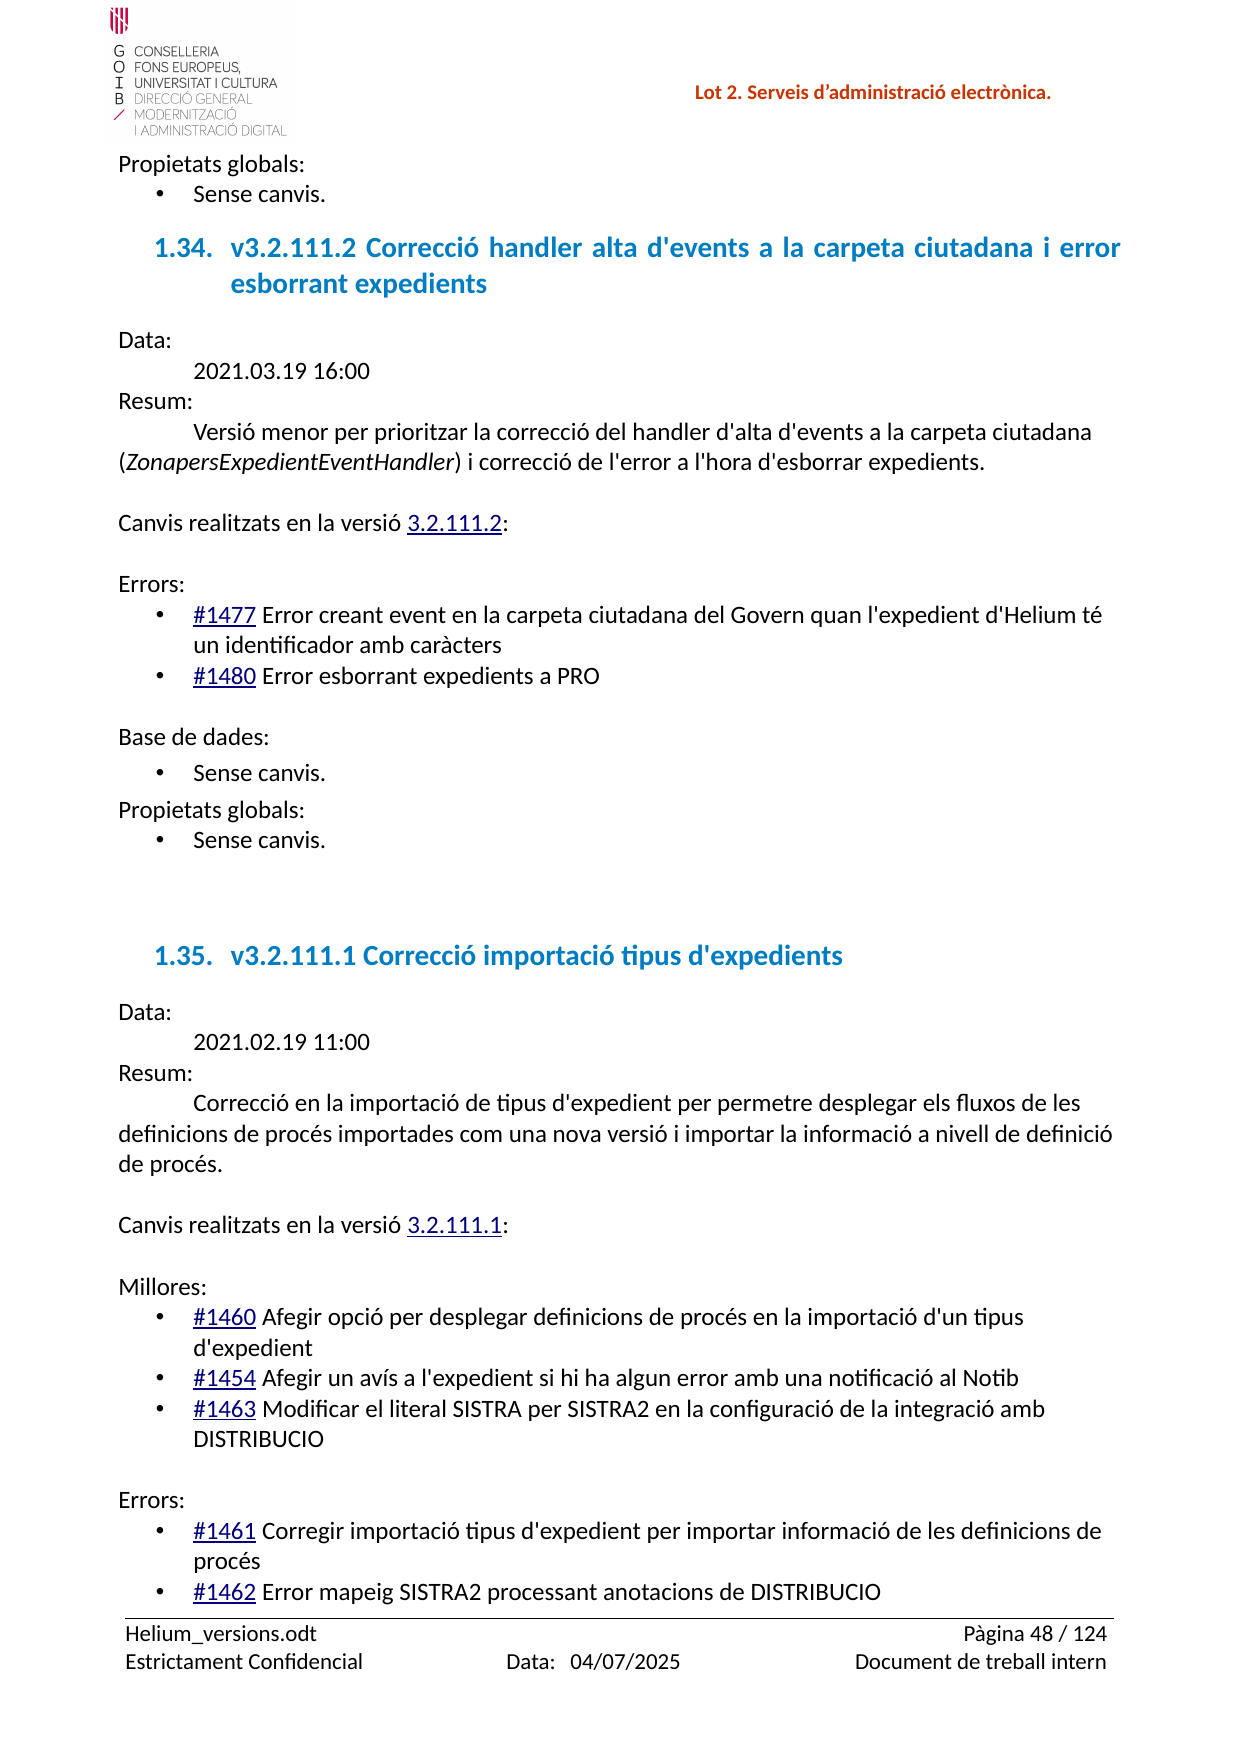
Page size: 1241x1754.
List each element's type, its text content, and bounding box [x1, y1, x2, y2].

list #1454 Afegir un avís a l'expedient si hi ha algun error amb una notificació al Notib [156, 1362, 1122, 1393]
text Data: [118, 324, 1122, 355]
text Errors: [118, 568, 1122, 599]
text Propietats globals: [118, 148, 1122, 178]
list Sense canvis. [156, 824, 1122, 855]
text Correcció en la importació de tipus d'expedient per permetre desplegar els fluxos de les definicions de procés importades com una nova versió i importar la informació a nivell de definició de procés. [118, 1087, 1122, 1179]
text Canvis realitzats en la versió 3.2.111.1: [118, 1209, 1122, 1240]
picture [100, 0, 297, 144]
text Canvis realitzats en la versió 3.2.111.2: [118, 507, 1122, 538]
text 2021.03.19 16:00 [118, 355, 1122, 385]
list Sense canvis. [156, 178, 1122, 209]
list #1462 Error mapeig SISTRA2 processant anotacions de DISTRIBUCIO [156, 1576, 1122, 1606]
text Base de dades: [118, 721, 1122, 752]
text Millores: [118, 1271, 1122, 1301]
list #1461 Corregir importació tipus d'expedient per importar informació de les definicions de procés [156, 1515, 1122, 1576]
text Propietats globals: [118, 794, 1122, 824]
list #1460 Afegir opció per desplegar definicions de procés en la importació d'un tipus d'expedient [156, 1301, 1122, 1362]
text Errors: [118, 1484, 1122, 1515]
subtitle v3.2.111.2 Correcció handler alta d'events a la carpeta ciutadana i error esborrant expedients [153, 229, 1122, 301]
list #1480 Error esborrant expedients a PRO [156, 660, 1122, 691]
text Resum: [118, 385, 1122, 416]
text 2021.02.19 11:00 [118, 1026, 1122, 1057]
list Sense canvis. [156, 757, 1122, 788]
subtitle v3.2.111.1 Correcció importació tipus d'expedients [153, 937, 1122, 972]
list #1477 Error creant event en la carpeta ciutadana del Govern quan l'expedient d'Helium té un identificador amb caràcters [156, 599, 1122, 660]
list #1463 Modificar el literal SISTRA per SISTRA2 en la configuració de la integració amb DISTRIBUCIO [156, 1393, 1122, 1454]
text Data: [118, 996, 1122, 1026]
text Versió menor per prioritzar la correcció del handler d'alta d'events a la carpeta ciutadana (ZonapersExpedientEventHandler) i correcció de l'error a l'hora d'esborrar expedients. [118, 416, 1122, 477]
text Resum: [118, 1057, 1122, 1087]
